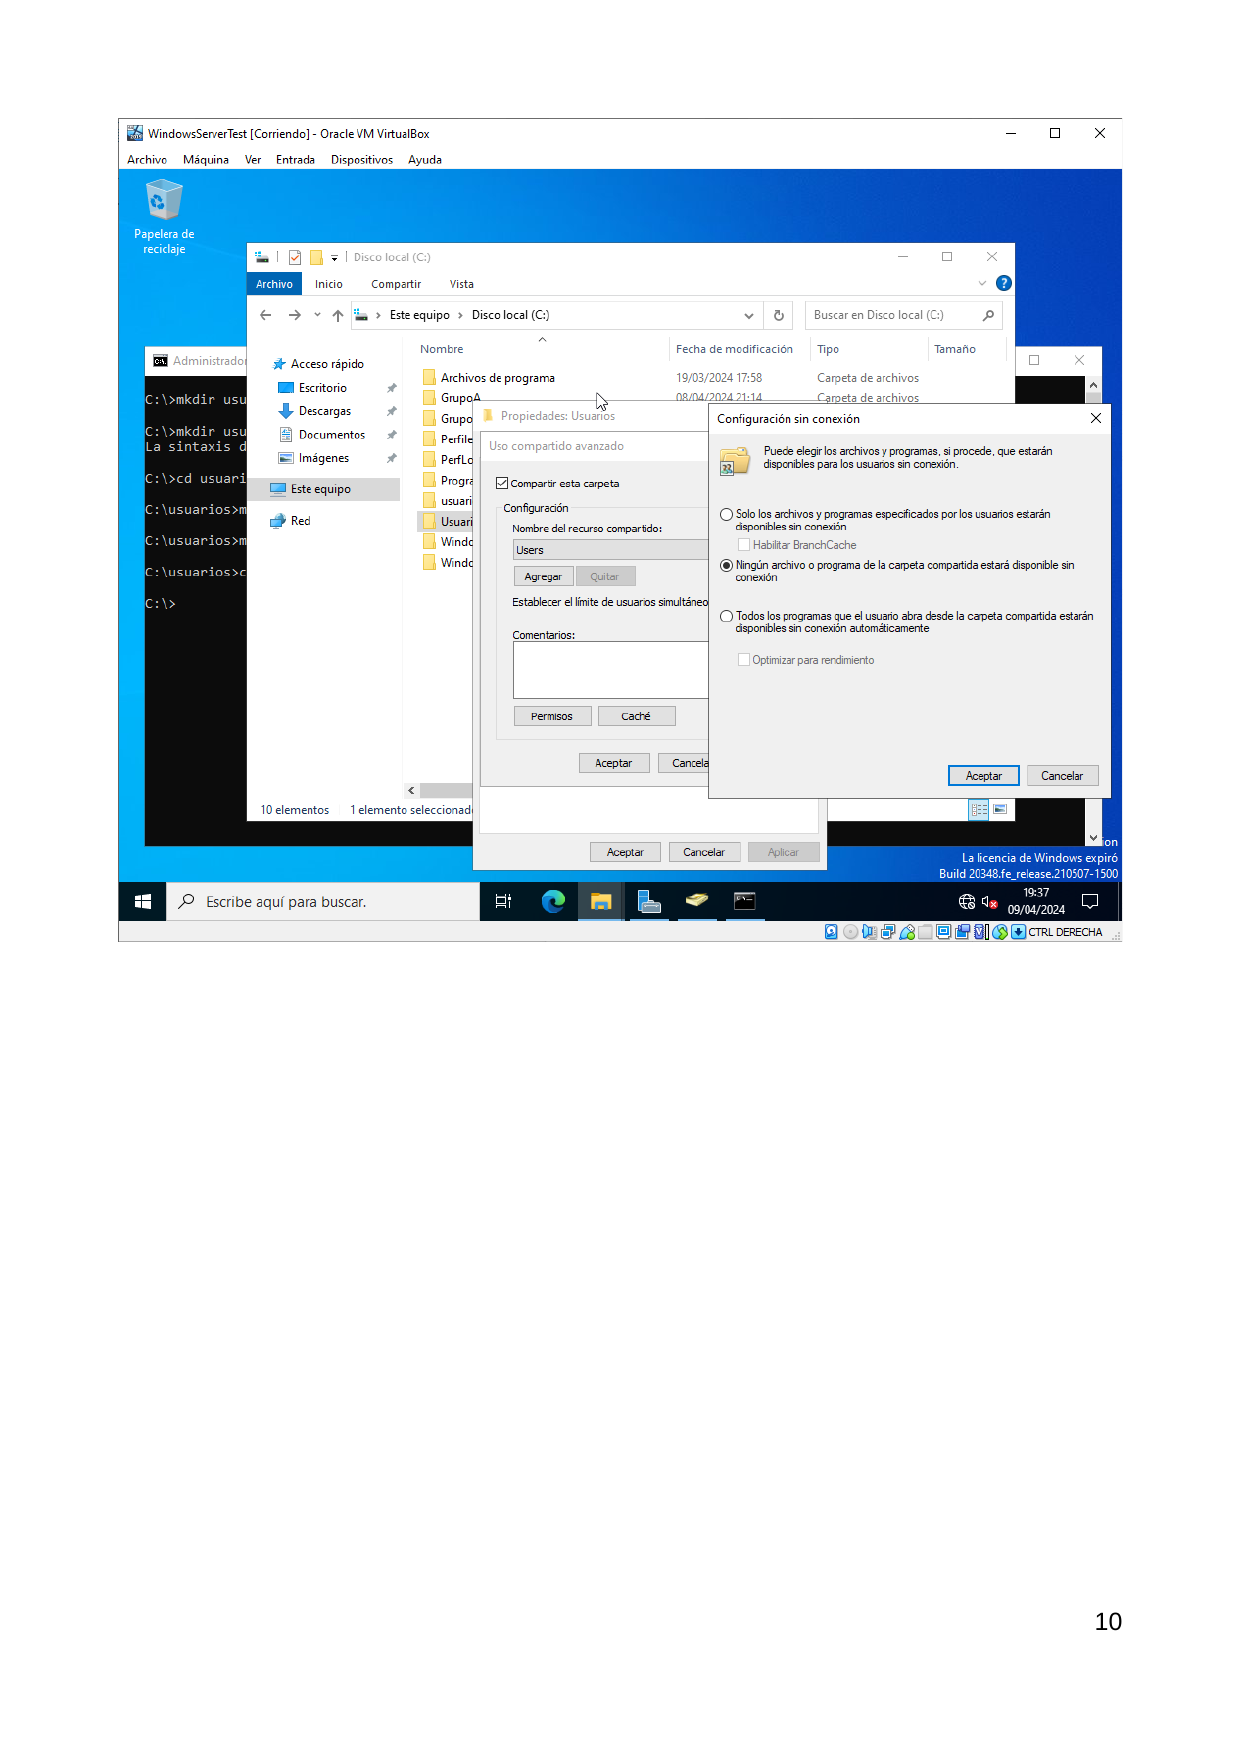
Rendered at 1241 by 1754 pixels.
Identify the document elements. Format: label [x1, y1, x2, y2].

picture [118, 227, 136, 237]
picture [118, 118, 1123, 942]
